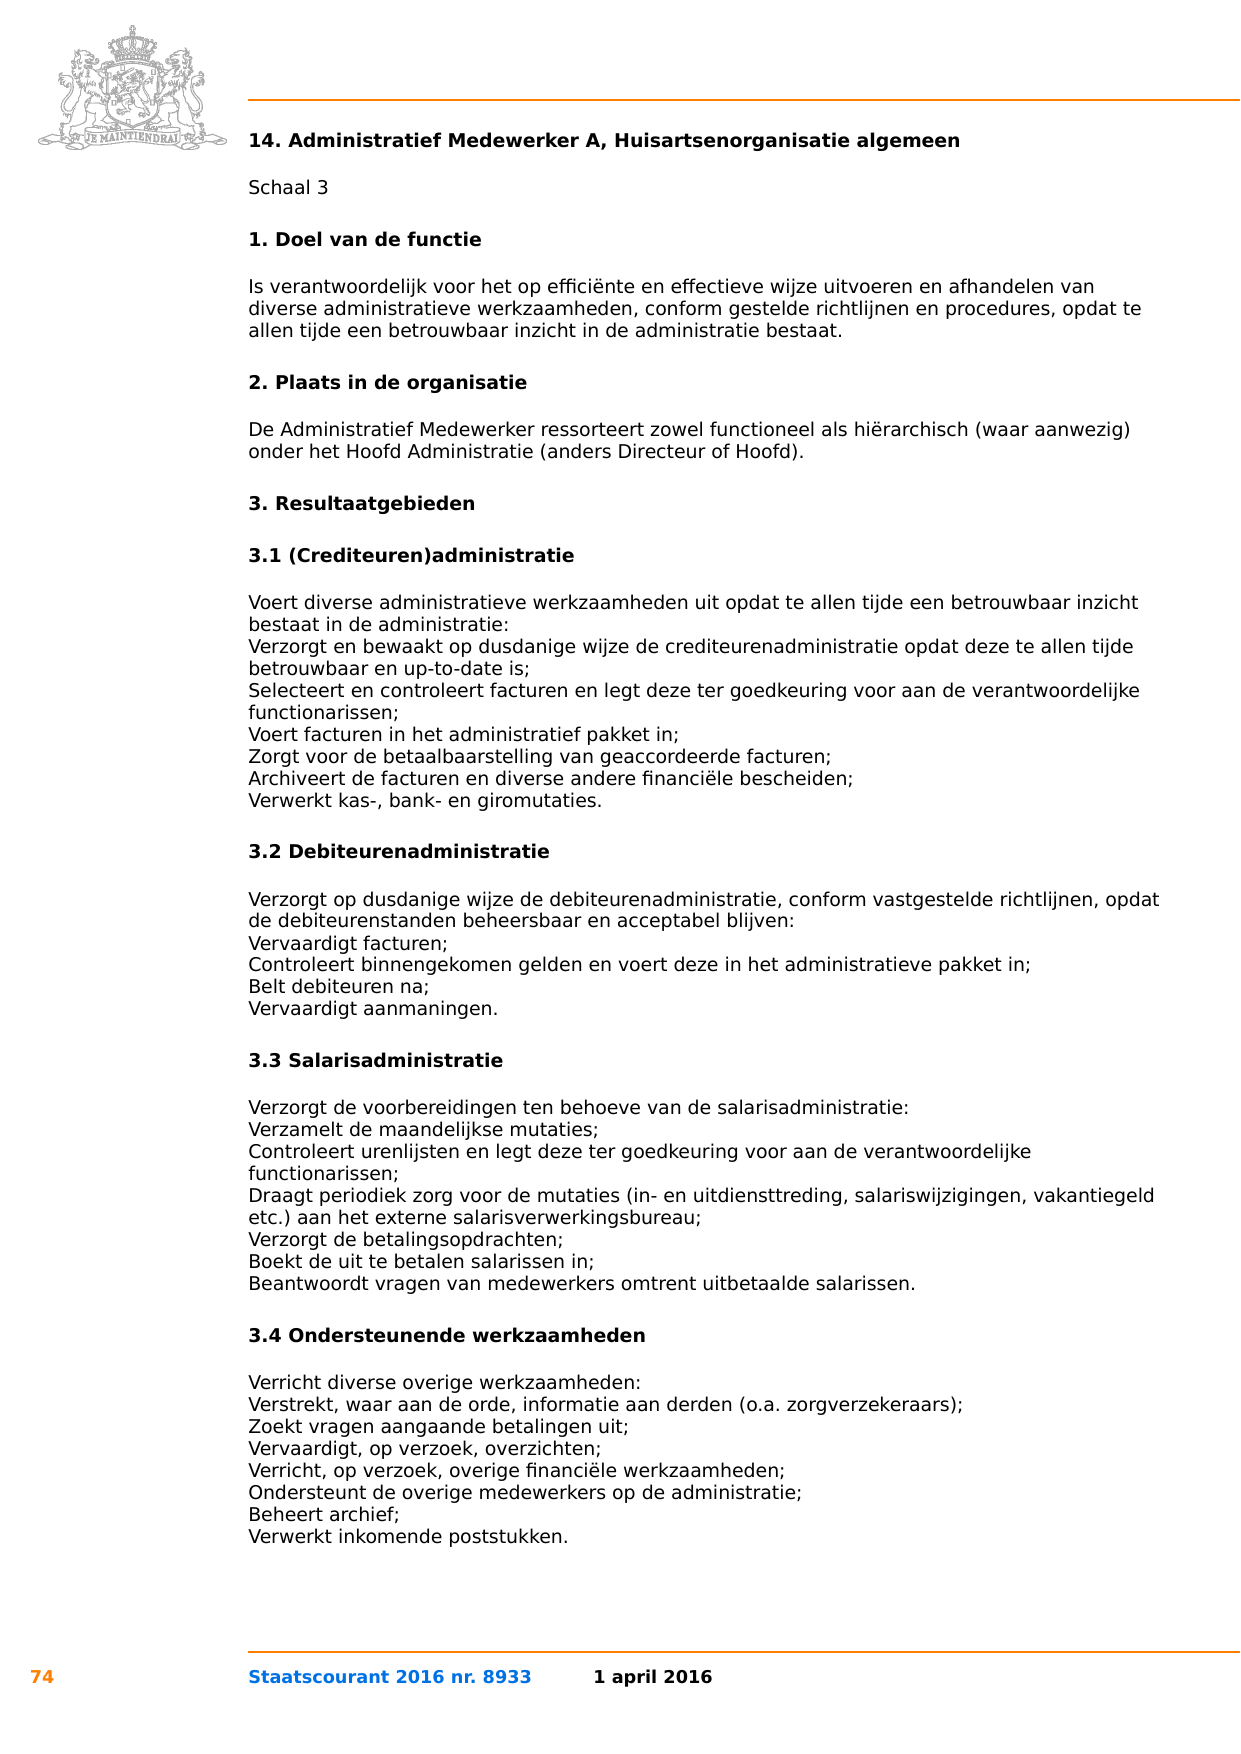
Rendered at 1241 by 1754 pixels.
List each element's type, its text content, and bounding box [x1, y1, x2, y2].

text Verstrekt, waar aan de orde, informatie aan derden (o.a. zorgverzekeraars); [248, 1394, 1163, 1416]
subtitle 14. Administratief Medewerker A, Huisartsenorganisatie algemeen [248, 130, 1163, 152]
text Vervaardigt aanmaningen. [248, 998, 1163, 1020]
text Verzamelt de maandelijkse mutaties; [248, 1119, 1163, 1141]
text Archiveert de facturen en diverse andere financiële bescheiden; [248, 767, 1163, 789]
text Verzorgt de betalingsopdrachten; [248, 1229, 1163, 1251]
text Voert facturen in het administratief pakket in; [248, 723, 1163, 746]
text Controleert binnengekomen gelden en voert deze in het administratieve pakket in; [248, 954, 1163, 976]
text Zorgt voor de betaalbaarstelling van geaccordeerde facturen; [248, 746, 1163, 767]
text De Administratief Medewerker ressorteert zowel functioneel als hiërarchisch (waar aanwezig) onder het Hoofd Administratie (anders Directeur of Hoofd). [248, 419, 1163, 463]
text Schaal 3 [248, 177, 1163, 199]
subtitle 3.1 (Crediteuren)administratie [248, 545, 1163, 567]
text Vervaardigt facturen; [248, 932, 1163, 954]
text Controleert urenlijsten en legt deze ter goedkeuring voor aan de verantwoordelijke functionarissen; [248, 1141, 1163, 1185]
text Ondersteunt de overige medewerkers op de administratie; [248, 1482, 1163, 1504]
subtitle 3.2 Debiteurenadministratie [248, 841, 1163, 863]
text Verzorgt de voorbereidingen ten behoeve van de salarisadministratie: [248, 1097, 1163, 1119]
text Verzorgt op dusdanige wijze de debiteurenadministratie, conform vastgestelde richtlijnen, opdat de debiteurenstanden beheersbaar en acceptabel blijven: [248, 888, 1163, 932]
subtitle 1. Doel van de functie [248, 229, 1163, 251]
picture [38, 25, 227, 150]
text Vervaardigt, op verzoek, overzichten; [248, 1438, 1163, 1460]
text Beheert archief; [248, 1504, 1163, 1526]
text Verwerkt kas-, bank- en giromutaties. [248, 789, 1163, 811]
text Selecteert en controleert facturen en legt deze ter goedkeuring voor aan de verantwoordelijke functionarissen; [248, 679, 1163, 723]
text Draagt periodiek zorg voor de mutaties (in- en uitdiensttreding, salariswijzigingen, vakantiegeld etc.) aan het externe salarisverwerkingsbureau; [248, 1185, 1163, 1229]
text Verzorgt en bewaakt op dusdanige wijze de crediteurenadministratie opdat deze te allen tijde betrouwbaar en up-to-date is; [248, 636, 1163, 679]
text Boekt de uit te betalen salarissen in; [248, 1251, 1163, 1273]
text Verwerkt inkomende poststukken. [248, 1526, 1163, 1548]
text Voert diverse administratieve werkzaamheden uit opdat te allen tijde een betrouwbaar inzicht bestaat in de administratie: [248, 592, 1163, 636]
subtitle 3. Resultaatgebieden [248, 493, 1163, 515]
text Zoekt vragen aangaande betalingen uit; [248, 1416, 1163, 1438]
subtitle 3.4 Ondersteunende werkzaamheden [248, 1325, 1163, 1347]
text Verricht, op verzoek, overige financiële werkzaamheden; [248, 1460, 1163, 1482]
text Verricht diverse overige werkzaamheden: [248, 1372, 1163, 1394]
subtitle 2. Plaats in de organisatie [248, 372, 1163, 394]
text Is verantwoordelijk voor het op efficiënte en effectieve wijze uitvoeren en afhandelen van diverse administratieve werkzaamheden, conform gestelde richtlijnen en procedures, opdat te allen tijde een betrouwbaar inzicht in de administratie bestaat. [248, 276, 1163, 342]
text Belt debiteuren na; [248, 976, 1163, 998]
text Beantwoordt vragen van medewerkers omtrent uitbetaalde salarissen. [248, 1273, 1163, 1295]
subtitle 3.3 Salarisadministratie [248, 1050, 1163, 1072]
